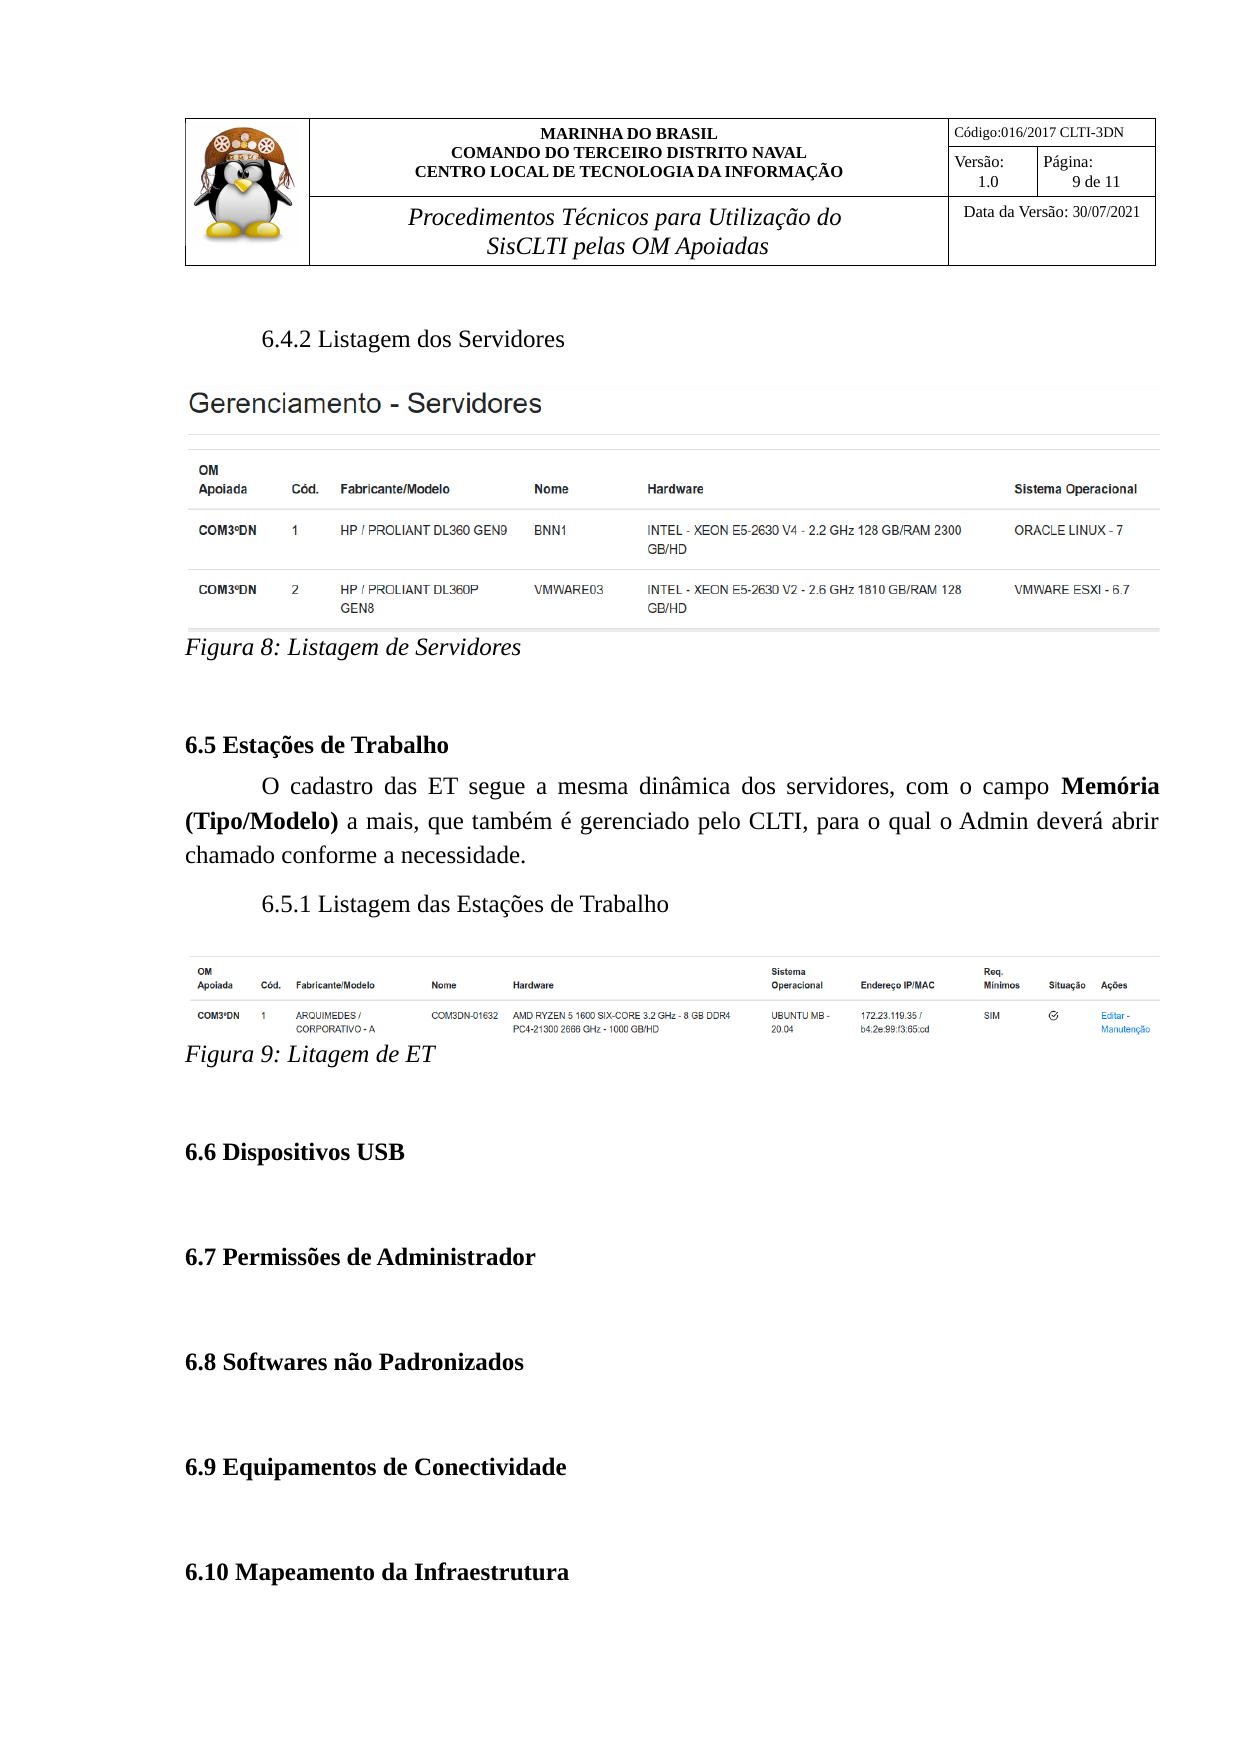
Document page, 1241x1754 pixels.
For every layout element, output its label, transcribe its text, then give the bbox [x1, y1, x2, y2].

subtitle 6.7 Permissões de Administrador [185, 1242, 1160, 1271]
text Figura 8: Listagem de Servidores [185, 632, 1160, 661]
text Figura 9: Litagem de ET [185, 1040, 1160, 1068]
text 6.4.2 Listagem dos Servidores [185, 324, 1160, 352]
subtitle 6.6 Dispositivos USB [185, 1137, 1160, 1166]
picture [184, 951, 1160, 1040]
subtitle 6.10 Mapeamento da Infraestrutura [185, 1557, 1160, 1586]
subtitle 6.8 Softwares não Padronizados [185, 1347, 1160, 1376]
picture [185, 123, 301, 246]
text 6.5.1 Listagem das Estações de Trabalho [185, 889, 1160, 918]
subtitle 6.9 Equipamentos de Conectividade [185, 1452, 1160, 1481]
text O cadastro das ET segue a mesma dinâmica dos servidores, com o campo Memória (Tipo/Modelo) a mais, que também é gerenciado pelo CLTI, para o qual o Admin deverá abrir chamado conforme a necessidade. [185, 771, 1160, 869]
subtitle 6.5 Estações de Trabalho [185, 730, 1160, 759]
picture [184, 385, 1160, 632]
